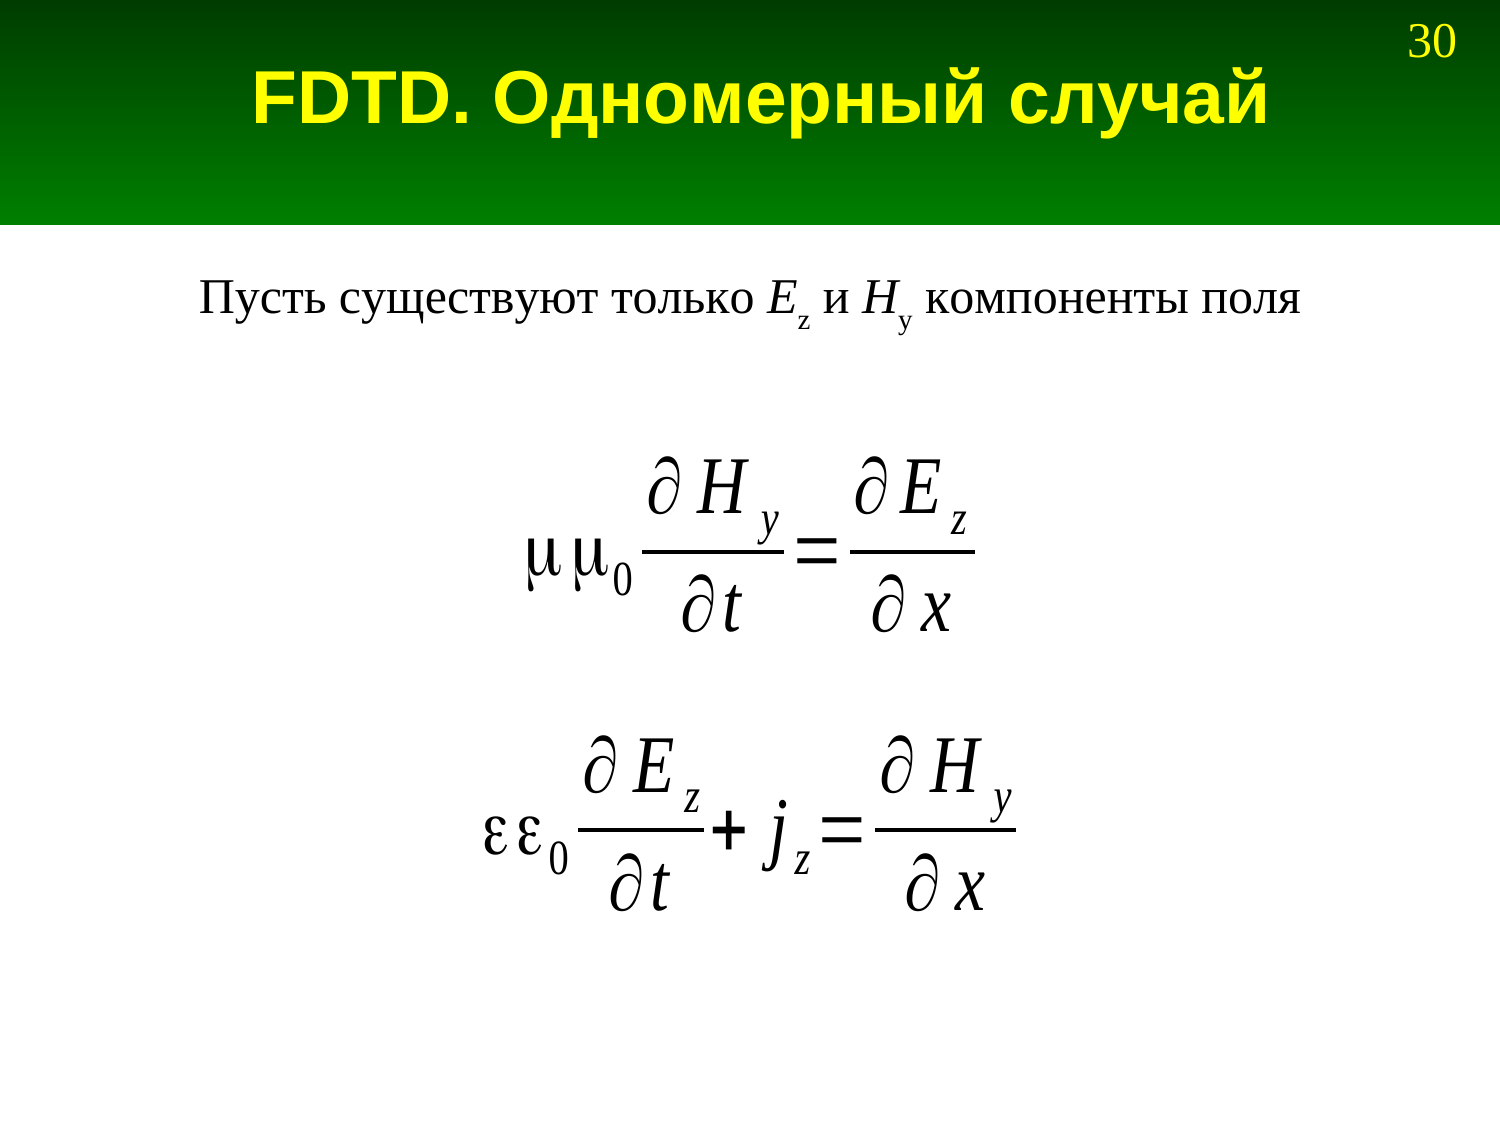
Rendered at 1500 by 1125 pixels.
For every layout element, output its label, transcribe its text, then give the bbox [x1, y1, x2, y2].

text_box Пусть существуют только Ez и Hy компоненты поля [183, 255, 1317, 350]
chart [464, 720, 1036, 927]
title FDTD. Одномерный случай [123, 0, 1399, 188]
chart [507, 441, 993, 648]
